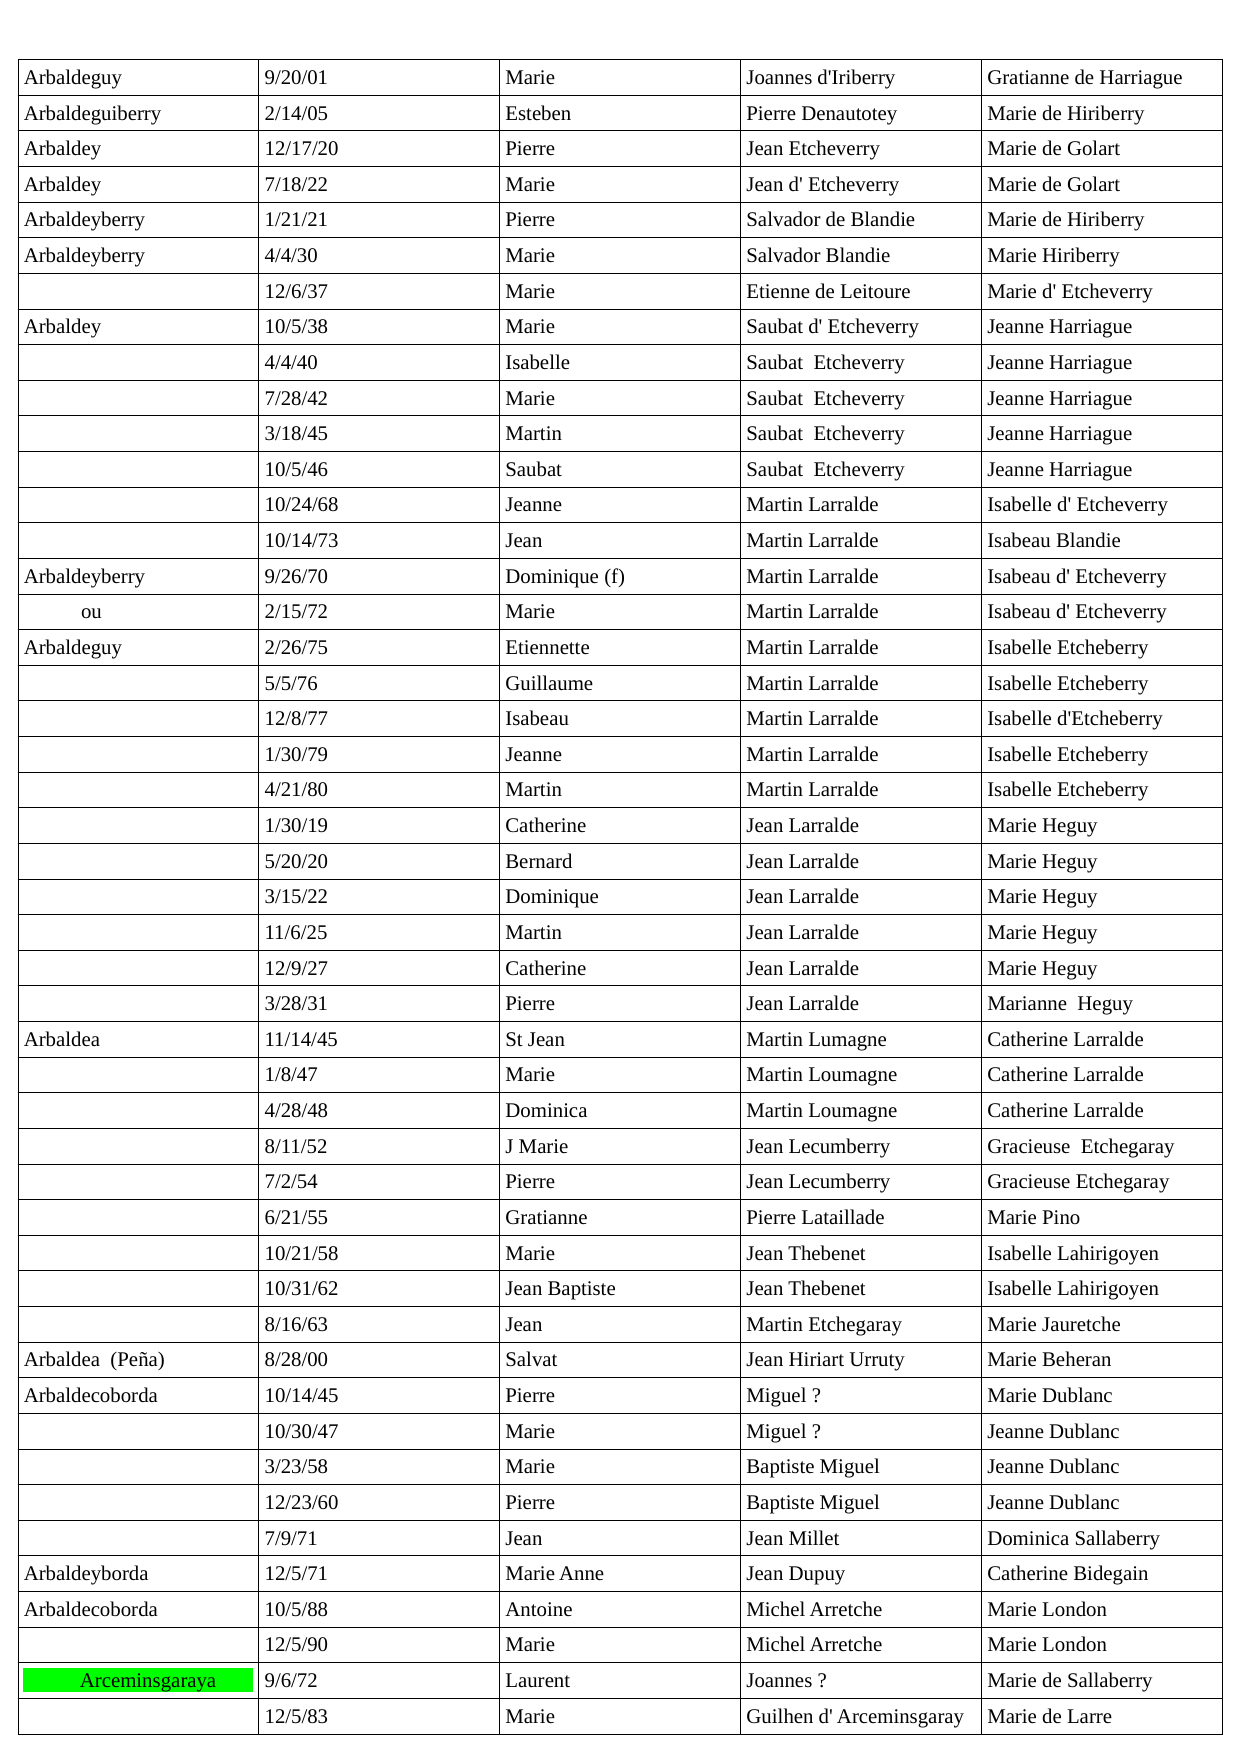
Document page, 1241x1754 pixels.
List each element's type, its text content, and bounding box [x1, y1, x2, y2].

table_cell Marie Anne [500, 1556, 740, 1591]
table_cell [19, 416, 258, 451]
table_cell 26/09/1770 [259, 559, 499, 593]
table_cell Pierre [500, 203, 740, 237]
table_cell Michel Arretche [741, 1592, 981, 1627]
table_cell Esteben [500, 96, 740, 130]
table_cell Jeanne Dublanc [982, 1450, 1222, 1484]
table_cell Jeanne Dublanc [982, 1414, 1222, 1448]
table_cell 14/10/1845 [259, 1378, 499, 1413]
table_cell 16/08/1863 [259, 1307, 499, 1342]
table_cell Jeanne Harriague [982, 416, 1222, 451]
table_cell 14/10/1773 [259, 523, 499, 558]
table_cell Saubat [500, 452, 740, 487]
table_cell Marie de Sallaberry [982, 1663, 1222, 1698]
table_cell Pierre Denautotey [741, 96, 981, 130]
table_cell Isabelle Etcheberry [982, 630, 1222, 665]
table_cell Bernard [500, 844, 740, 878]
table_cell Marie [500, 595, 740, 629]
table_cell Arbaldeyberry [19, 238, 258, 273]
table_cell Guilhen d' Arceminsgaray [741, 1699, 981, 1733]
table_cell [19, 1271, 258, 1306]
table_cell [19, 274, 258, 308]
table_cell Pierre [500, 1485, 740, 1520]
table_cell [19, 1236, 258, 1270]
table_cell Isabelle Lahirigoyen [982, 1236, 1222, 1270]
table_cell [19, 1628, 258, 1662]
table_cell Marie de Hiriberry [982, 203, 1222, 237]
table_cell 14/11/1845 [259, 1022, 499, 1057]
table_cell Arbaldeyborda [19, 1556, 258, 1591]
table_cell [19, 808, 258, 843]
table_cell Martin Larralde [741, 595, 981, 629]
table_cell Jean Larralde [741, 951, 981, 985]
table_cell Isabeau d' Etcheverry [982, 595, 1222, 629]
table_cell [19, 701, 258, 736]
table_cell [19, 1485, 258, 1520]
table_cell Jean Hiriart Urruty [741, 1343, 981, 1377]
table_cell Isabelle Etcheberry [982, 773, 1222, 807]
table_cell Jean Dupuy [741, 1556, 981, 1591]
table_cell 08/01/1847 [259, 1058, 499, 1092]
table_cell 18/07/1722 [259, 167, 499, 202]
table_cell Jeanne Harriague [982, 310, 1222, 344]
table_cell Michel Arretche [741, 1628, 981, 1662]
table_cell [19, 844, 258, 878]
table_cell [19, 737, 258, 772]
table_cell 28/07/1742 [259, 381, 499, 415]
table_cell 28/08/1900 [259, 1343, 499, 1377]
table_cell 06/11/1825 [259, 915, 499, 950]
table_cell Jean [500, 1307, 740, 1342]
table_cell Marie [500, 238, 740, 273]
table_cell Arbaldey [19, 131, 258, 166]
table_cell 05/12/1871 [259, 1556, 499, 1591]
table_cell Jean Etcheverry [741, 131, 981, 166]
table_cell Saubat Etcheverry [741, 345, 981, 380]
table_cell Isabeau [500, 701, 740, 736]
table_cell Pierre [500, 1165, 740, 1199]
table_cell Gratianne [500, 1200, 740, 1235]
table_cell Arbaldea [19, 1022, 258, 1057]
table_cell 23/12/1860 [259, 1485, 499, 1520]
table_cell [19, 488, 258, 522]
table_cell Arbaldeyberry [19, 203, 258, 237]
table_cell Jean Larralde [741, 986, 981, 1021]
table_cell Salvador Blandie [741, 238, 981, 273]
table_cell Arbaldecoborda [19, 1378, 258, 1413]
table_cell Jean Lecumberry [741, 1165, 981, 1199]
table_cell 05/05/1776 [259, 666, 499, 700]
table_cell Dominica Sallaberry [982, 1521, 1222, 1555]
table_cell Jean Millet [741, 1521, 981, 1555]
table_cell Martin Larralde [741, 666, 981, 700]
table_cell Marie [500, 1450, 740, 1484]
table_cell Martin Larralde [741, 559, 981, 593]
table_cell Marie d' Etcheverry [982, 274, 1222, 308]
table_cell 05/12/1683 [259, 1699, 499, 1733]
table_cell Isabeau d' Etcheverry [982, 559, 1222, 593]
table_cell Isabelle d' Etcheverry [982, 488, 1222, 522]
table_cell 30/01/1819 [259, 808, 499, 843]
table_cell Jean [500, 1521, 740, 1555]
table_cell 08/12/1777 [259, 701, 499, 736]
table_cell 15/02/1772 [259, 595, 499, 629]
table_cell 09/07/1871 [259, 1521, 499, 1555]
table_cell Marie [500, 274, 740, 308]
table_cell Saubat d' Etcheverry [741, 310, 981, 344]
table_cell Marie Hiriberry [982, 238, 1222, 273]
table_cell Etiennette [500, 630, 740, 665]
table_cell Jeanne Dublanc [982, 1485, 1222, 1520]
table_cell Pierre [500, 986, 740, 1021]
table_cell Pierre [500, 1378, 740, 1413]
table_cell Martin Etchegaray [741, 1307, 981, 1342]
table_cell Marie [500, 381, 740, 415]
table_cell Jean d' Etcheverry [741, 167, 981, 202]
table_cell 14/02/1705 [259, 96, 499, 130]
table_cell 15/03/1822 [259, 880, 499, 914]
table_cell [19, 345, 258, 380]
table_cell Marie de Golart [982, 167, 1222, 202]
table_cell Antoine [500, 1592, 740, 1627]
table_cell 06/09/1672 [259, 1663, 499, 1698]
table_cell Marie de Golart [982, 131, 1222, 166]
table_cell Martin Lumagne [741, 1022, 981, 1057]
table_cell Jean Larralde [741, 915, 981, 950]
table_cell [19, 1058, 258, 1092]
table_cell Martin Larralde [741, 488, 981, 522]
table_cell 30/01/1779 [259, 737, 499, 772]
table_cell Marie Heguy [982, 880, 1222, 914]
table_cell 04/04/1740 [259, 345, 499, 380]
table_cell Pierre Lataillade [741, 1200, 981, 1235]
table_cell 23/03/1858 [259, 1450, 499, 1484]
table_cell Martin [500, 416, 740, 451]
table_cell Jeanne Harriague [982, 345, 1222, 380]
table_cell Marie [500, 167, 740, 202]
table_cell Jeanne Harriague [982, 381, 1222, 415]
table_cell ou [19, 595, 258, 629]
table_cell Jeanne [500, 488, 740, 522]
table_cell [19, 1521, 258, 1555]
table_cell Marie de Larre [982, 1699, 1222, 1733]
table_cell Marie Heguy [982, 915, 1222, 950]
table_cell 28/03/1831 [259, 986, 499, 1021]
table_cell [19, 1129, 258, 1163]
table_cell 17/12/1720 [259, 131, 499, 166]
table_cell Marie de Hiriberry [982, 96, 1222, 130]
table_cell Arbaldeguy [19, 630, 258, 665]
table_cell 05/12/1890 [259, 1628, 499, 1662]
table_cell [19, 1307, 258, 1342]
table_cell Baptiste Miguel [741, 1485, 981, 1520]
table_cell Marie [500, 1699, 740, 1733]
table_cell Arbaldeguiberry [19, 96, 258, 130]
table_cell Martin Larralde [741, 773, 981, 807]
table_cell Marie [500, 1628, 740, 1662]
table_cell 21/06/1855 [259, 1200, 499, 1235]
table_cell Martin Loumagne [741, 1058, 981, 1092]
table_cell Marie [500, 1058, 740, 1092]
table_cell [19, 452, 258, 487]
table_cell Jeanne Harriague [982, 452, 1222, 487]
table_cell [19, 1699, 258, 1733]
table_cell Catherine [500, 808, 740, 843]
table_cell Isabelle d'Etcheberry [982, 701, 1222, 736]
table_cell 26/02/1775 [259, 630, 499, 665]
table_cell Isabelle Etcheberry [982, 737, 1222, 772]
table_cell Marie Beheran [982, 1343, 1222, 1377]
table_cell Gratianne de Harriague [982, 60, 1222, 95]
table_cell Martin Larralde [741, 630, 981, 665]
table_cell Salvador de Blandie [741, 203, 981, 237]
table_cell Martin Larralde [741, 701, 981, 736]
table_cell Jean Baptiste [500, 1271, 740, 1306]
table_cell Salvat [500, 1343, 740, 1377]
table_cell St Jean [500, 1022, 740, 1057]
table_cell Jean Thebenet [741, 1271, 981, 1306]
table_cell Marie [500, 60, 740, 95]
table_cell Marie Pino [982, 1200, 1222, 1235]
table_cell Joannes d'Iriberry [741, 60, 981, 95]
table_cell 20/05/1820 [259, 844, 499, 878]
table_cell Laurent [500, 1663, 740, 1698]
table_cell Isabelle Lahirigoyen [982, 1271, 1222, 1306]
table_cell Arceminsgaraya [19, 1663, 258, 1698]
table_cell Miguel ? [741, 1414, 981, 1448]
table_cell Arbaldeguy [19, 60, 258, 95]
table_cell Marie Heguy [982, 808, 1222, 843]
table_cell Martin Larralde [741, 523, 981, 558]
table_cell Marie London [982, 1628, 1222, 1662]
table_cell Marie London [982, 1592, 1222, 1627]
table_cell 05/10/1738 [259, 310, 499, 344]
table_cell Pierre [500, 131, 740, 166]
table_cell Saubat Etcheverry [741, 452, 981, 487]
table_cell Arbaldea (Peña) [19, 1343, 258, 1377]
table_cell [19, 951, 258, 985]
table_cell [19, 1200, 258, 1235]
table_cell Catherine Larralde [982, 1022, 1222, 1057]
table_cell Isabeau Blandie [982, 523, 1222, 558]
table_cell Catherine Larralde [982, 1058, 1222, 1092]
table_cell [19, 381, 258, 415]
table_cell 21/04/1780 [259, 773, 499, 807]
table_cell Marie [500, 1414, 740, 1448]
table_cell Arbaldey [19, 167, 258, 202]
table_cell Jean Lecumberry [741, 1129, 981, 1163]
table_cell Jeanne [500, 737, 740, 772]
table_cell 02/07/1854 [259, 1165, 499, 1199]
table_cell Martin Larralde [741, 737, 981, 772]
table_cell 04/04/1730 [259, 238, 499, 273]
table_cell Marianne Heguy [982, 986, 1222, 1021]
table_cell Marie Jauretche [982, 1307, 1222, 1342]
table_cell Catherine [500, 951, 740, 985]
table_cell Gracieuse Etchegaray [982, 1129, 1222, 1163]
table_cell Martin [500, 915, 740, 950]
table_cell 05/10/1746 [259, 452, 499, 487]
table_cell Arbaldecoborda [19, 1592, 258, 1627]
table_cell Arbaldey [19, 310, 258, 344]
table_cell Dominique [500, 880, 740, 914]
table_cell Saubat Etcheverry [741, 381, 981, 415]
table_cell [19, 773, 258, 807]
table_cell 30/10/1847 [259, 1414, 499, 1448]
table_cell Marie [500, 1236, 740, 1270]
table_cell Arbaldeyberry [19, 559, 258, 593]
table_cell Marie Heguy [982, 844, 1222, 878]
table_cell [19, 1414, 258, 1448]
table_cell Jean Thebenet [741, 1236, 981, 1270]
table_cell [19, 523, 258, 558]
table_cell Etienne de Leitoure [741, 274, 981, 308]
table_cell Miguel ? [741, 1378, 981, 1413]
table_cell 05/10/1888 [259, 1592, 499, 1627]
table_cell Guillaume [500, 666, 740, 700]
table_cell J Marie [500, 1129, 740, 1163]
table_cell 21/10/1858 [259, 1236, 499, 1270]
table_cell Catherine Bidegain [982, 1556, 1222, 1591]
table_cell [19, 666, 258, 700]
table_cell 21/01/1721 [259, 203, 499, 237]
table_cell [19, 1165, 258, 1199]
table_cell [19, 1450, 258, 1484]
table_cell Martin Loumagne [741, 1093, 981, 1128]
table_cell 11/08/1852 [259, 1129, 499, 1163]
table_cell 18/03/1745 [259, 416, 499, 451]
table_cell Gracieuse Etchegaray [982, 1165, 1222, 1199]
table_cell Isabelle [500, 345, 740, 380]
table_cell 24/10/1768 [259, 488, 499, 522]
table_cell 06/12/1737 [259, 274, 499, 308]
table_cell Dominica [500, 1093, 740, 1128]
table_cell [19, 1093, 258, 1128]
table_cell Catherine Larralde [982, 1093, 1222, 1128]
table_cell Joannes ? [741, 1663, 981, 1698]
table_cell Isabelle Etcheberry [982, 666, 1222, 700]
table_cell Dominique (f) [500, 559, 740, 593]
table_cell Jean Larralde [741, 880, 981, 914]
table_cell Jean Larralde [741, 844, 981, 878]
table_cell Marie [500, 310, 740, 344]
table_cell Saubat Etcheverry [741, 416, 981, 451]
table_cell 20/09/1701 [259, 60, 499, 95]
table_cell [19, 915, 258, 950]
table_cell 31/10/1862 [259, 1271, 499, 1306]
table_cell Marie Dublanc [982, 1378, 1222, 1413]
table_cell 28/04/1848 [259, 1093, 499, 1128]
table_cell Marie Heguy [982, 951, 1222, 985]
table_cell Martin [500, 773, 740, 807]
table_cell Jean Larralde [741, 808, 981, 843]
table_cell Baptiste Miguel [741, 1450, 981, 1484]
table_cell [19, 986, 258, 1021]
table_cell [19, 880, 258, 914]
table_cell Jean [500, 523, 740, 558]
table_cell 09/12/1827 [259, 951, 499, 985]
